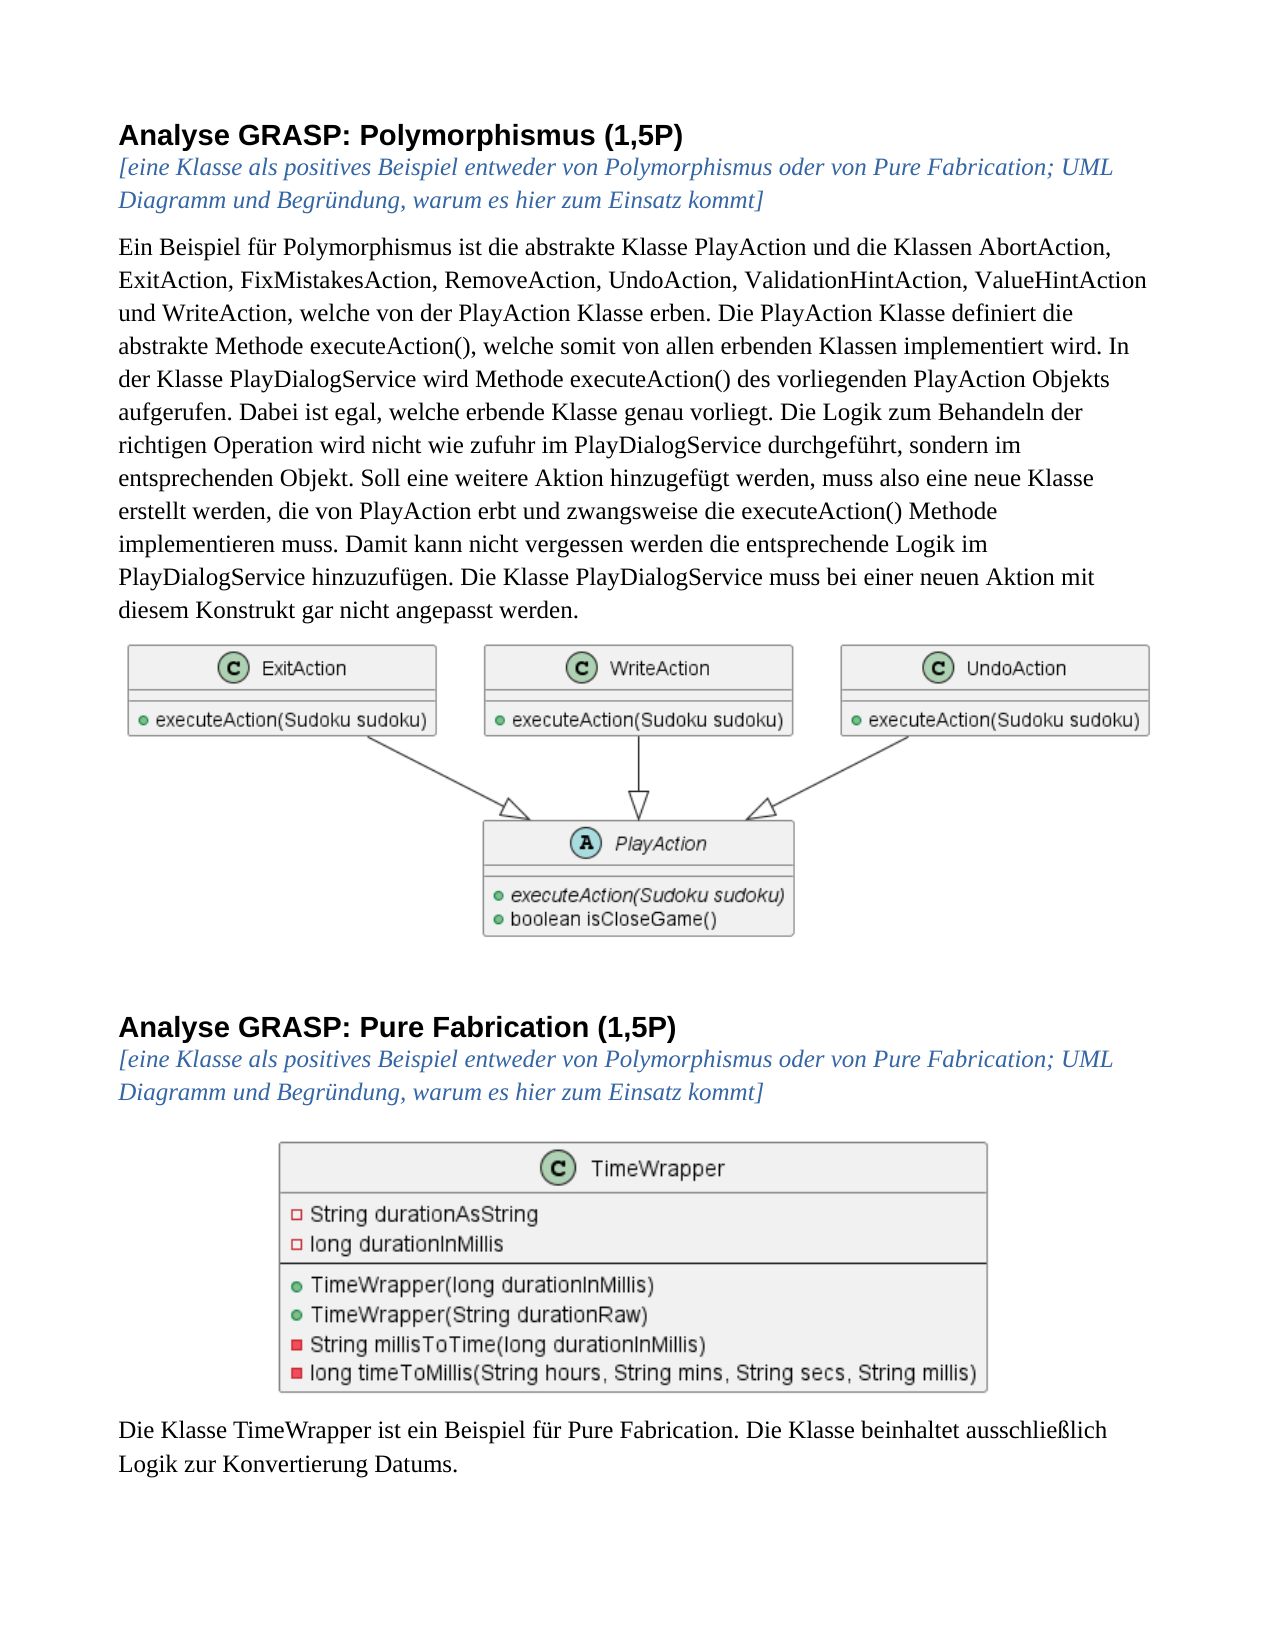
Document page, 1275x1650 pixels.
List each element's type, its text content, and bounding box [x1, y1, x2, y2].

text Ein Beispiel für Polymorphismus ist die abstrakte Klasse PlayAction und die Klassen AbortAction, ExitAction, FixMistakesAction, RemoveAction, UndoAction, ValidationHintAction, ValueHintAction und WriteAction, welche von der PlayAction Klasse erben. Die PlayAction Klasse definiert die abstrakte Methode executeAction(), welche somit von allen erbenden Klassen implementiert wird. In der Klasse PlayDialogService wird Methode executeAction() des vorliegenden PlayAction Objekts aufgerufen. Dabei ist egal, welche erbende Klasse genau vorliegt. Die Logik zum Behandeln der richtigen Operation wird nicht wie zufuhr im PlayDialogService durchgeführt, sondern im entsprechenden Objekt. Soll eine weitere Aktion hinzugefügt werden, muss also eine neue Klasse erstellt werden, die von PlayAction erbt und zwangsweise die executeAction() Methode implementieren muss. Damit kann nicht vergessen werden die entsprechende Logik im PlayDialogService hinzuzufügen. Die Klasse PlayDialogService muss bei einer neuen Aktion mit diesem Konstrukt gar nicht angepasst werden. [118, 232, 1157, 624]
text Die Klasse TimeWrapper ist ein Beispiel für Pure Fabrication. Die Klasse beinhaltet ausschließlich Logik zur Konvertierung Datums. [118, 1124, 1157, 1477]
text [eine Klasse als positives Beispiel entweder von Polymorphismus oder von Pure Fabrication; UML Diagramm und Begründung, warum es hier zum Einsatz kommt] [118, 152, 1157, 213]
subtitle Analyse GRASP: Pure Fabrication (1,5P) [118, 1010, 1157, 1044]
text [eine Klasse als positives Beispiel entweder von Polymorphismus oder von Pure Fabrication; UML Diagramm und Begründung, warum es hier zum Einsatz kommt] [118, 1044, 1157, 1106]
subtitle Analyse GRASP: Polymorphismus (1,5P) [118, 118, 1157, 152]
